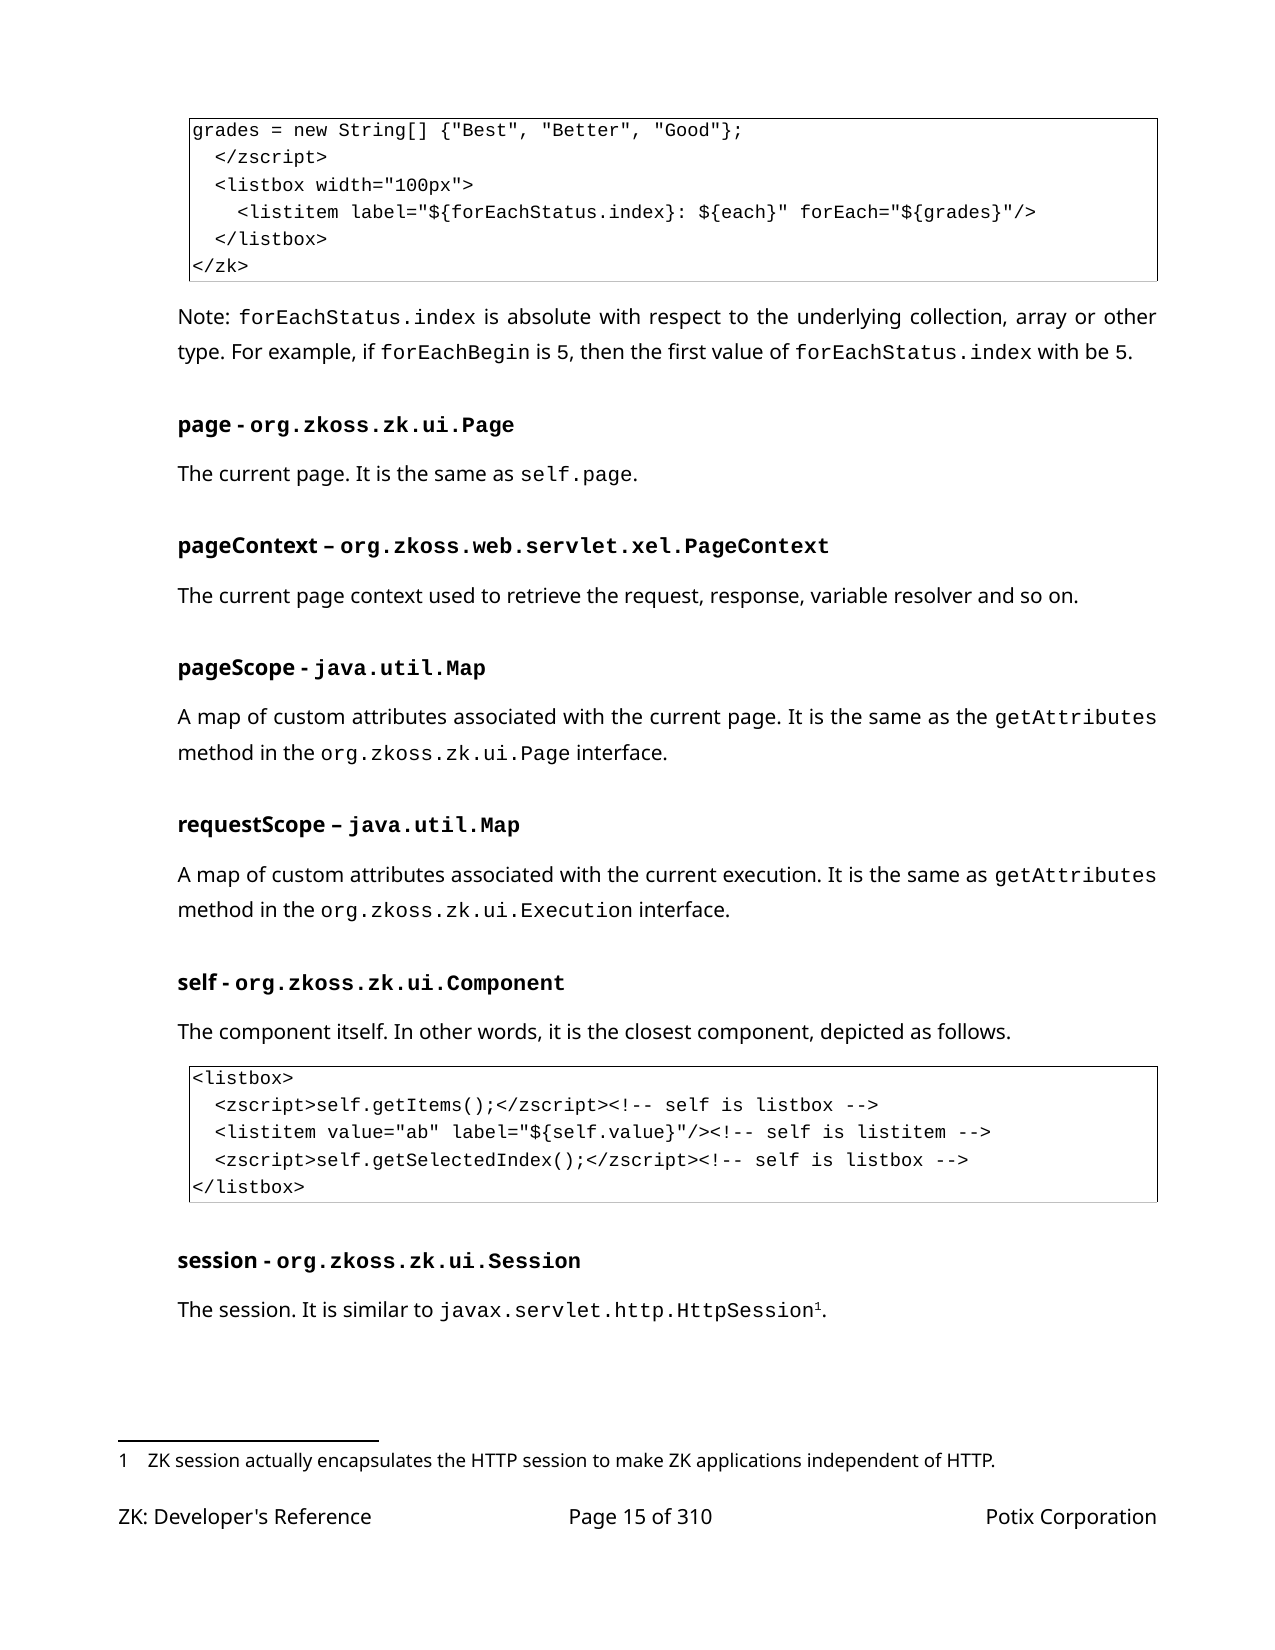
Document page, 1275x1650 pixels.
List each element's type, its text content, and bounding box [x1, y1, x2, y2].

text <zscript>self.getSelectedIndex();</zscript><!-- self is listbox --> [190, 1147, 1157, 1172]
text A map of custom attributes associated with the current page. It is the same as the getAttributes method in the org.zkoss.zk.ui.Page interface. [177, 702, 1157, 767]
text The session. It is similar to javax.servlet.http.HttpSession. [177, 1295, 1157, 1324]
text </zk> [190, 254, 1157, 281]
text <zscript>self.getItems();</zscript><!-- self is listbox --> [190, 1093, 1157, 1117]
text The component itself. In other words, it is the closest component, depicted as follows. [177, 1017, 1157, 1045]
subtitle session - org.zkoss.zk.ui.Session [177, 1244, 1157, 1274]
text <listbox> [190, 1067, 1157, 1090]
text The current page context used to retrieve the request, response, variable resolver and so on. [177, 581, 1157, 609]
text ZK session actually encapsulates the HTTP session to make ZK applications independent of HTTP. [118, 1447, 1157, 1473]
text </listbox> [190, 227, 1157, 251]
text Note: forEachStatus.index is absolute with respect to the underlying collection, array or other type. For example, if forEachBegin is 5, then the first value of forEachStatus.index with be 5. [177, 302, 1157, 366]
text </zscript> [190, 145, 1157, 169]
subtitle pageScope - java.util.Map [177, 652, 1157, 682]
text <listitem label="${forEachStatus.index}: ${each}" forEach="${grades}"/> [190, 200, 1157, 224]
subtitle self - org.zkoss.zk.ui.Component [177, 966, 1157, 996]
text <listitem value="ab" label="${self.value}"/><!-- self is listitem --> [190, 1120, 1157, 1144]
subtitle requestScope – java.util.Map [177, 809, 1157, 839]
subtitle page - org.zkoss.zk.ui.Page [177, 408, 1157, 439]
text grades = new String[] {"Best", "Better", "Good"}; [190, 119, 1157, 142]
subtitle pageContext – org.zkoss.web.servlet.xel.PageContext [177, 530, 1157, 560]
text The current page. It is the same as self.page. [177, 459, 1157, 488]
text <listbox width="100px"> [190, 172, 1157, 197]
text </listbox> [190, 1175, 1157, 1202]
text A map of custom attributes associated with the current execution. It is the same as getAttributes method in the org.zkoss.zk.ui.Execution interface. [177, 860, 1157, 924]
